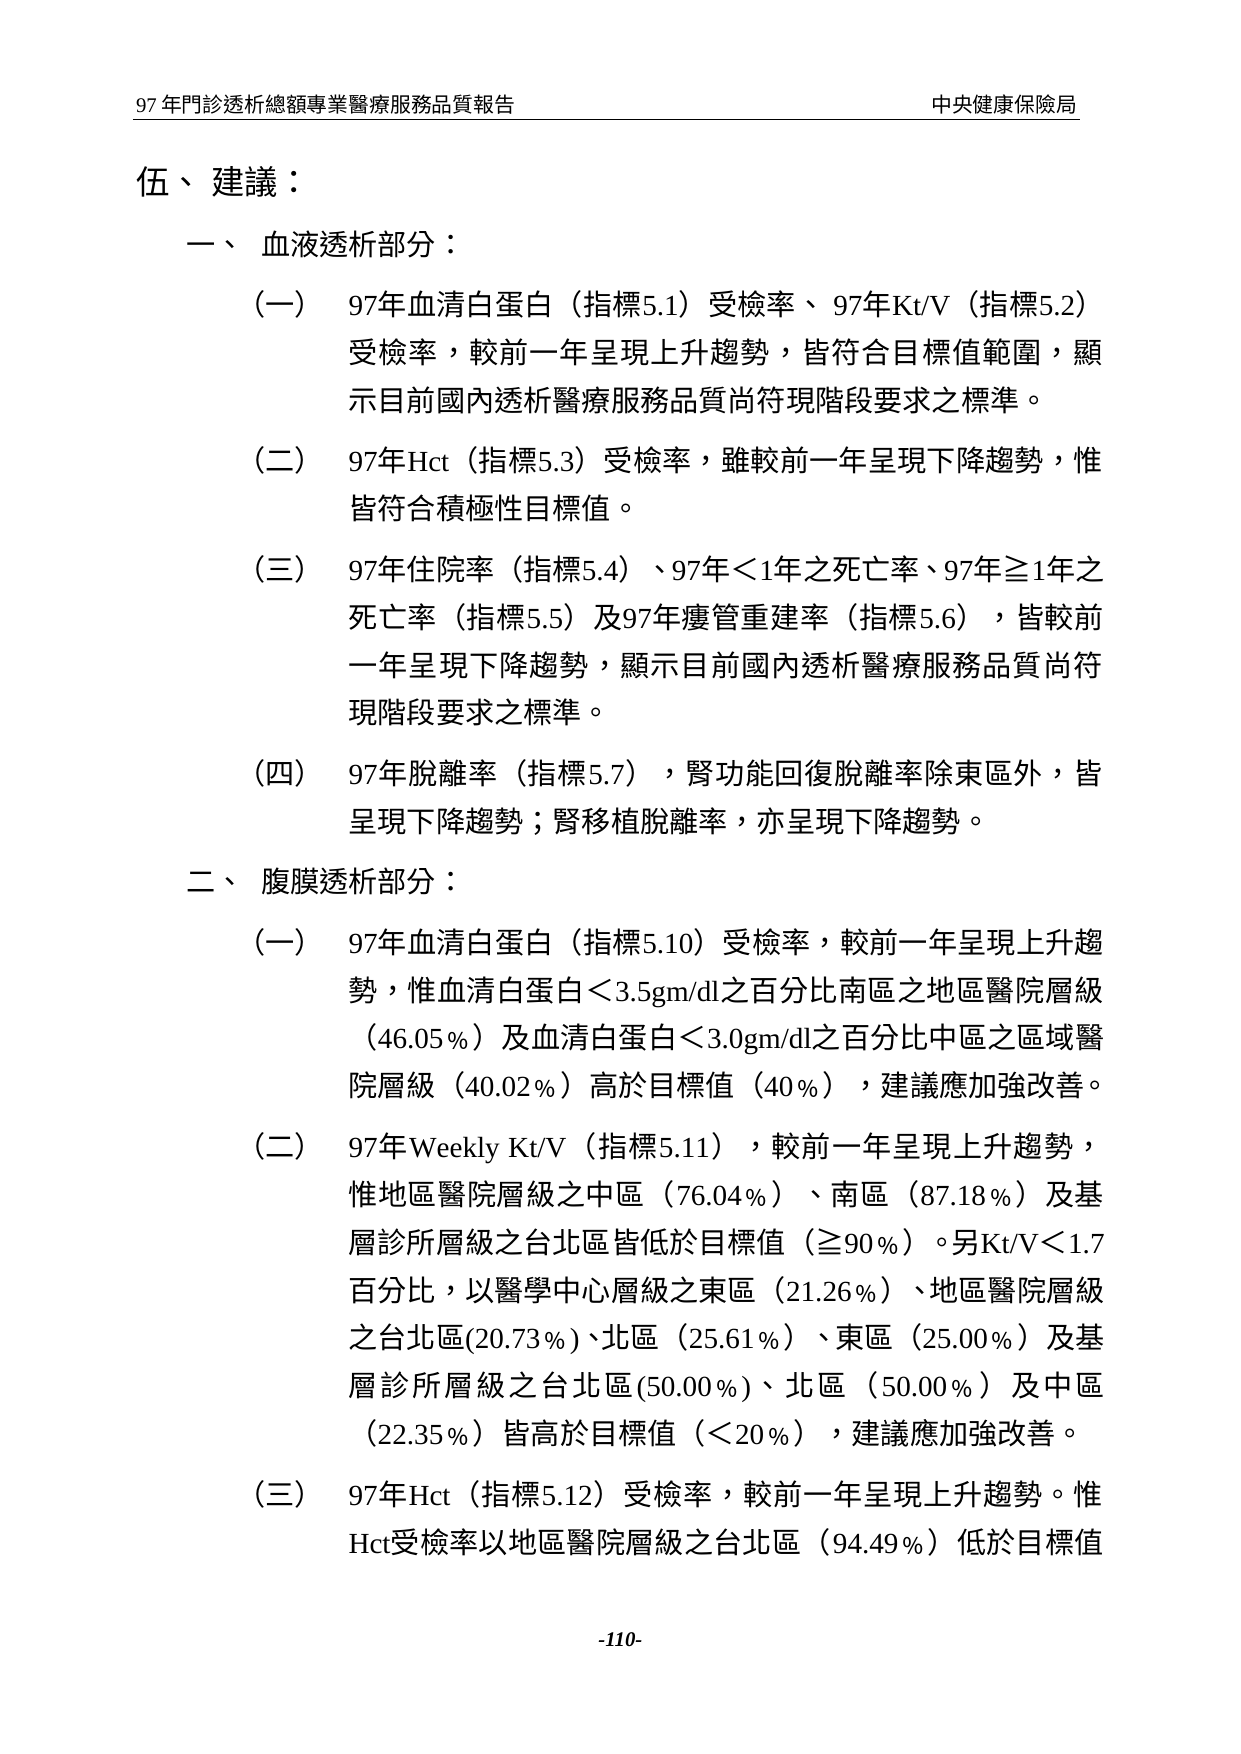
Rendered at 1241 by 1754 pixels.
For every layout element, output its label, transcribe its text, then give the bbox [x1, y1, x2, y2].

list 97年脫離率（指標5.7），腎功能回復脫離率除東區外，皆呈現下降趨勢；腎移植脫離率，亦呈現下降趨勢。 [236, 746, 1104, 842]
list 97年Hct（指標5.12）受檢率，較前一年呈現上升趨勢。惟Hct受檢率以地區醫院層級之台北區（94.49﹪）低於目標值 [236, 1467, 1104, 1563]
list 97年Weekly Kt/V（指標5.11），較前一年呈現上升趨勢，惟地區醫院層級之中區（76.04﹪）、南區（87.18﹪）及基層診所層級之台北區皆低於目標值（≧90﹪）。另Kt/V＜1.7百分比，以醫學中心層級之東區（21.26﹪）、地區醫院層級之台北區(20.73﹪)、北區（25.61﹪）、東區（25.00﹪）及基層診所層級之台北區(50.00﹪)、北區（50.00﹪）及中區（22.35﹪）皆高於目標值（＜20﹪），建議應加強改善。 [236, 1119, 1104, 1454]
list 血液透析部分： [186, 217, 1104, 265]
list 97年血清白蛋白（指標5.1）受檢率、 97年Kt/V（指標5.2）受檢率，較前一年呈現上升趨勢，皆符合目標值範圍，顯示目前國內透析醫療服務品質尚符現階段要求之標準。 [236, 277, 1104, 421]
list 97年住院率（指標5.4）、97年＜1年之死亡率、97年≧1年之死亡率（指標5.5）及97年瘻管重建率（指標5.6），皆較前一年呈現下降趨勢，顯示目前國內透析醫療服務品質尚符現階段要求之標準。 [236, 542, 1104, 733]
list 97年Hct（指標5.3）受檢率，雖較前一年呈現下降趨勢，惟皆符合積極性目標值。 [236, 433, 1104, 529]
list 97年血清白蛋白（指標5.10）受檢率，較前一年呈現上升趨勢，惟血清白蛋白＜3.5gm/dl之百分比南區之地區醫院層級（46.05﹪）及血清白蛋白＜3.0gm/dl之百分比中區之區域醫院層級（40.02﹪）高於目標值（40﹪），建議應加強改善。 [236, 915, 1104, 1106]
list 建議： [136, 156, 1104, 204]
list 腹膜透析部分： [186, 854, 1104, 902]
